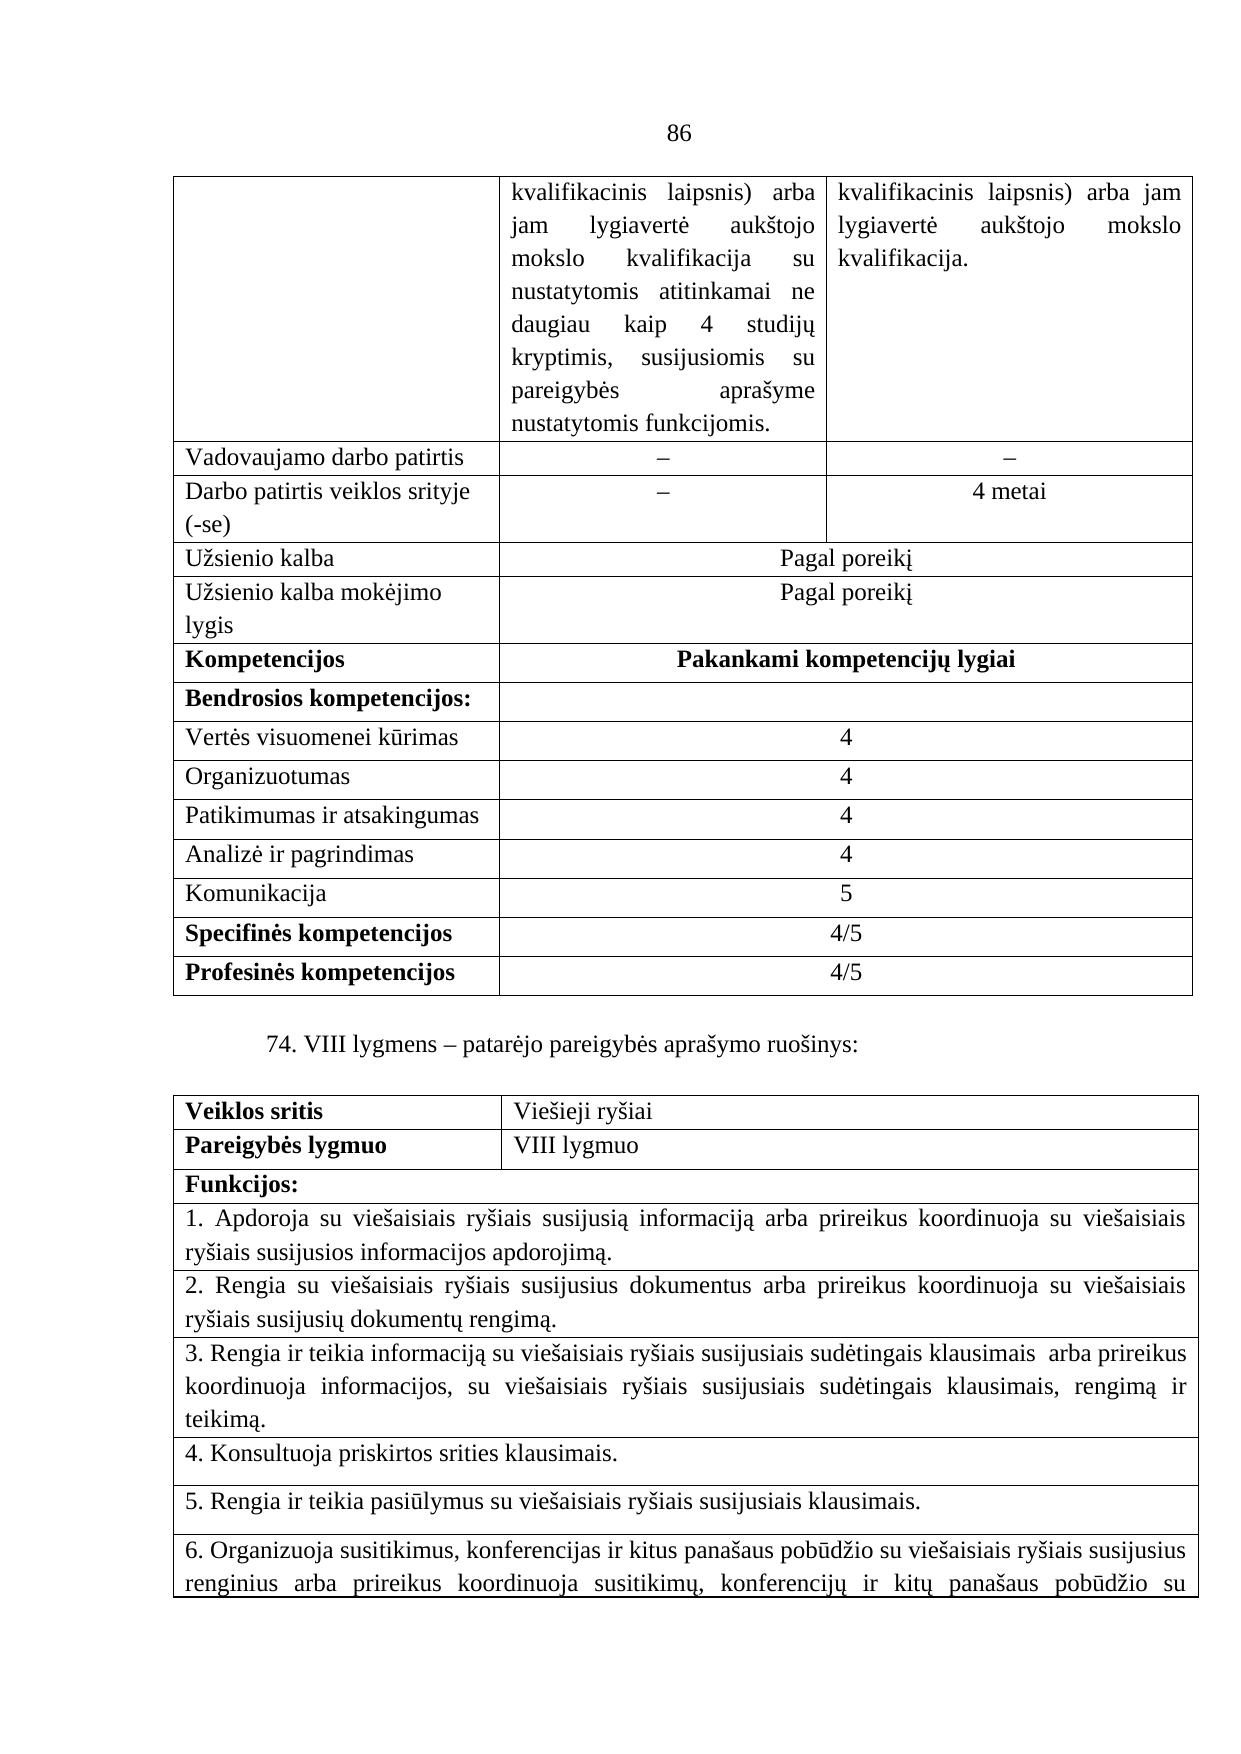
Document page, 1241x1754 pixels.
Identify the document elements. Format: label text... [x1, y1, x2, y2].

table_cell 5 [500, 879, 1192, 917]
table_cell Vertės visuomenei kūrimas [174, 722, 499, 760]
table_cell Funkcijos: [174, 1170, 1198, 1202]
table_cell Pareigybės lygmuo [174, 1130, 501, 1168]
table_cell 4/5 [500, 957, 1192, 995]
table_cell Kompetencijos [174, 644, 499, 682]
table_cell Analizė ir pagrindimas [174, 840, 499, 877]
table_cell Užsienio kalba mokėjimo lygis [174, 577, 499, 643]
table_cell – [500, 476, 826, 542]
table_cell 3. Rengia ir teikia informaciją su viešaisiais ryšiais susijusiais sudėtingais klausimais arba prireikus koordinuoja informacijos, su viešaisiais ryšiais susijusiais sudėtingais klausimais, rengimą ir teikimą. [174, 1338, 1198, 1437]
table_cell 4. Konsultuoja priskirtos srities klausimais. [174, 1438, 1198, 1485]
table_cell – [827, 442, 1192, 475]
table_cell [500, 683, 1192, 721]
table_cell – [500, 442, 826, 475]
table_cell 6. Organizuoja susitikimus, konferencijas ir kitus panašaus pobūdžio su viešaisiais ryšiais susijusius renginius arba prireikus koordinuoja susitikimų, konferencijų ir kitų panašaus pobūdžio su [174, 1535, 1198, 1596]
table_cell [174, 177, 499, 441]
table_cell Pagal poreikį [500, 543, 1192, 576]
table_cell Profesinės kompetencijos [174, 957, 499, 995]
table_cell 4/5 [500, 918, 1192, 956]
table_cell kvalifikacinis laipsnis) arba jam lygiavertė aukštojo mokslo kvalifikacija. [827, 177, 1192, 441]
table_cell Komunikacija [174, 879, 499, 917]
text 74. VIII lygmens – patarėjo pareigybės aprašymo ruošinys: [177, 1029, 1181, 1057]
table_header Viešieji ryšiai [502, 1096, 1198, 1129]
table_cell 4 metai [827, 476, 1192, 542]
table_cell Užsienio kalba [174, 543, 499, 576]
table_cell Bendrosios kompetencijos: [174, 683, 499, 721]
table_cell 5. Rengia ir teikia pasiūlymus su viešaisiais ryšiais susijusiais klausimais. [174, 1486, 1198, 1534]
table_cell VIII lygmuo [502, 1130, 1198, 1168]
table_cell Patikimumas ir atsakingumas [174, 800, 499, 838]
table_cell Pakankami kompetencijų lygiai [500, 644, 1192, 682]
table_cell Pagal poreikį [500, 577, 1192, 643]
table_cell Organizuotumas [174, 761, 499, 799]
table_cell Specifinės kompetencijos [174, 918, 499, 956]
table_cell 2. Rengia su viešaisiais ryšiais susijusius dokumentus arba prireikus koordinuoja su viešaisiais ryšiais susijusių dokumentų rengimą. [174, 1271, 1198, 1337]
table_cell Vadovaujamo darbo patirtis [174, 442, 499, 475]
table_header Veiklos sritis [174, 1096, 501, 1129]
table_cell 4 [500, 800, 1192, 838]
table_cell 4 [500, 840, 1192, 877]
table_cell 4 [500, 722, 1192, 760]
table_cell kvalifikacinis laipsnis) arba jam lygiavertė aukštojo mokslo kvalifikacija su nustatytomis atitinkamai ne daugiau kaip 4 studijų kryptimis, susijusiomis su pareigybės aprašyme nustatytomis funkcijomis. [500, 177, 826, 441]
table_cell 4 [500, 761, 1192, 799]
table_cell 1. Apdoroja su viešaisiais ryšiais susijusią informaciją arba prireikus koordinuoja su viešaisiais ryšiais susijusios informacijos apdorojimą. [174, 1204, 1198, 1269]
table_cell Darbo patirtis veiklos srityje (-se) [174, 476, 499, 542]
